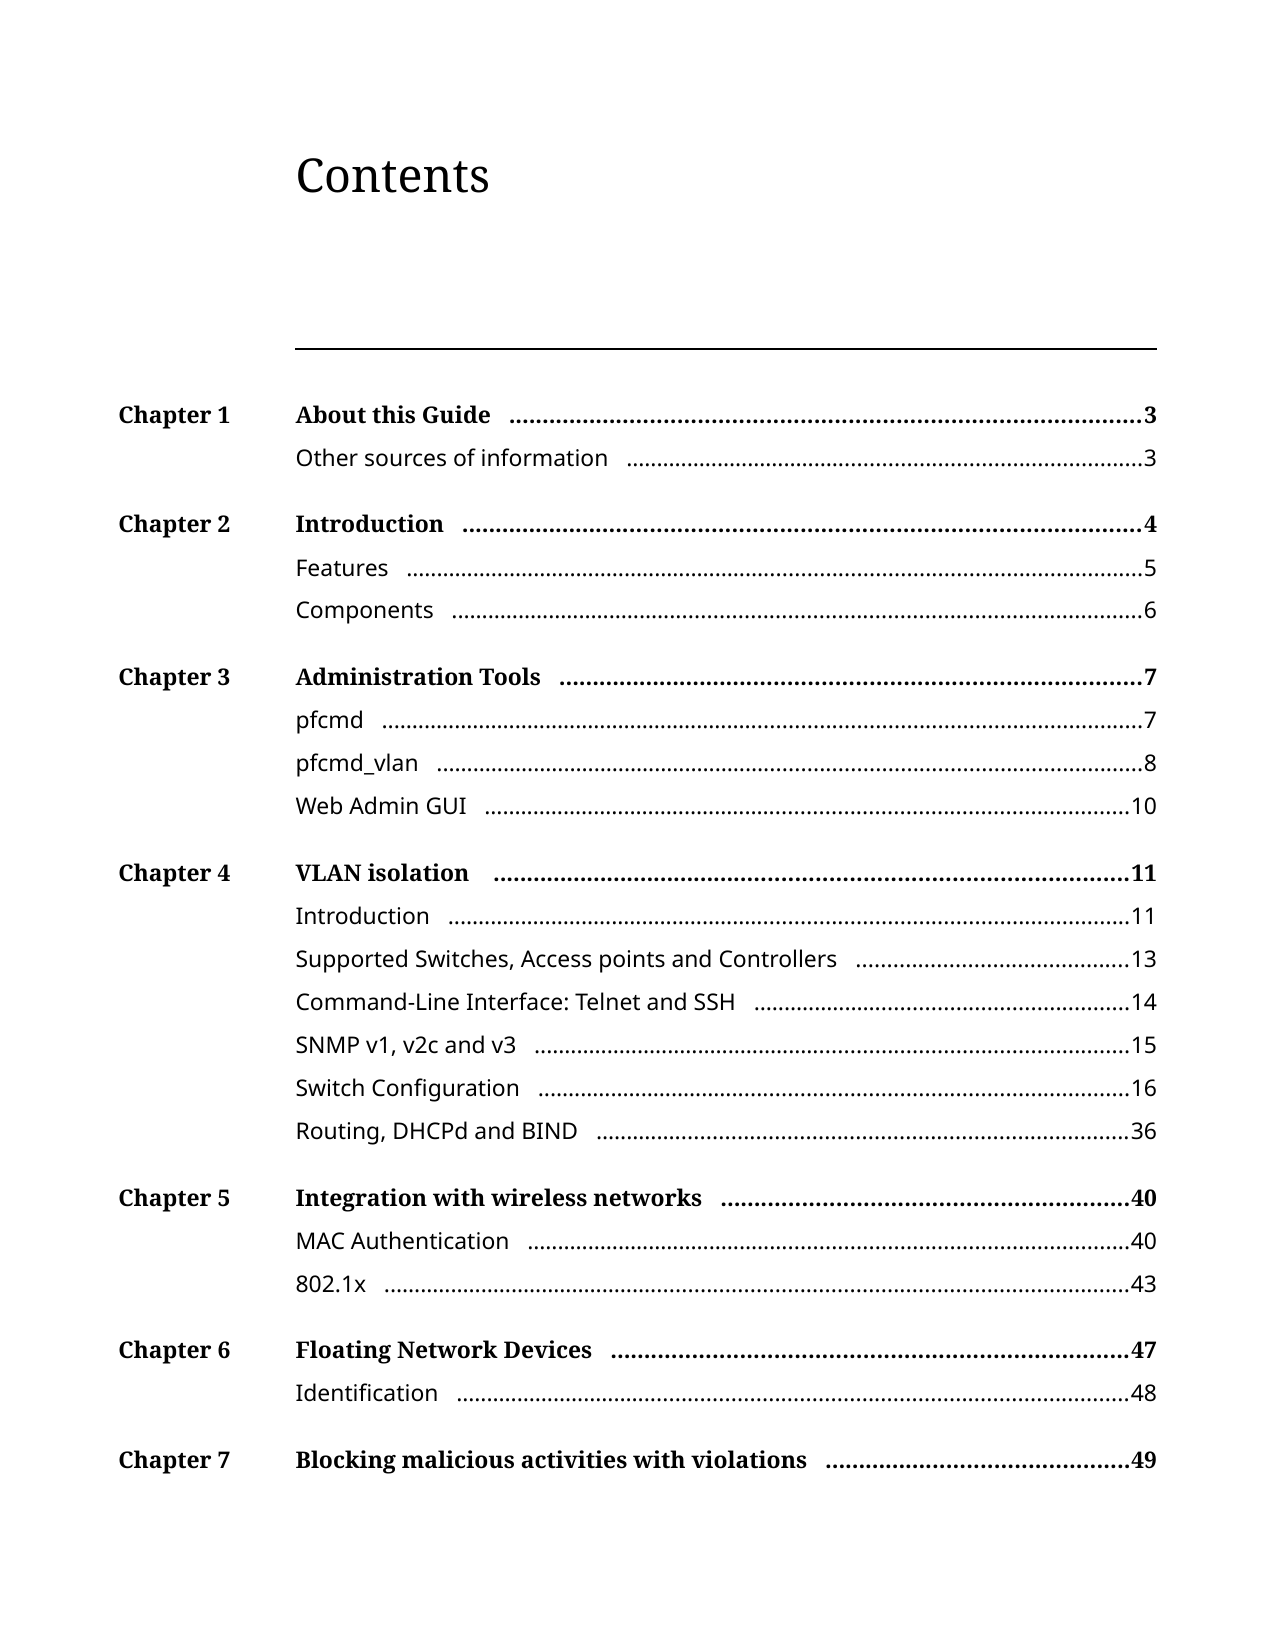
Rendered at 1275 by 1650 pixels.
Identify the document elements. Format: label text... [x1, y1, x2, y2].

text Chapter 2 Introduction 4 [118, 508, 1157, 540]
text Web Admin GUI 10 [295, 790, 1157, 821]
text Introduction 11 [295, 900, 1157, 931]
text Components 6 [295, 594, 1157, 626]
text Chapter 7 Blocking malicious activities with violations 49 [118, 1444, 1157, 1475]
text Chapter 3 Administration Tools 7 [118, 661, 1157, 692]
text Other sources of information 3 [295, 442, 1157, 473]
text Chapter 1 About this Guide 3 [118, 399, 1157, 430]
text Identification 48 [295, 1377, 1157, 1409]
text Features 5 [295, 551, 1157, 583]
subtitle Contents [295, 143, 1157, 348]
text Switch Configuration 16 [295, 1072, 1157, 1103]
text pfcmd_vlan 8 [295, 747, 1157, 778]
text Command-Line Interface: Telnet and SSH 14 [295, 986, 1157, 1017]
text MAC Authentication 40 [295, 1225, 1157, 1256]
text SNMP v1, v2c and v3 15 [295, 1029, 1157, 1060]
text pfcmd 7 [295, 704, 1157, 735]
text Supported Switches, Access points and Controllers 13 [295, 943, 1157, 974]
text Chapter 4 VLAN isolation 11 [118, 857, 1157, 888]
text Chapter 6 Floating Network Devices 47 [118, 1334, 1157, 1366]
text Routing, DHCPd and BIND 36 [295, 1115, 1157, 1146]
text 802.1x 43 [295, 1268, 1157, 1299]
text Chapter 5 Integration with wireless networks 40 [118, 1182, 1157, 1213]
